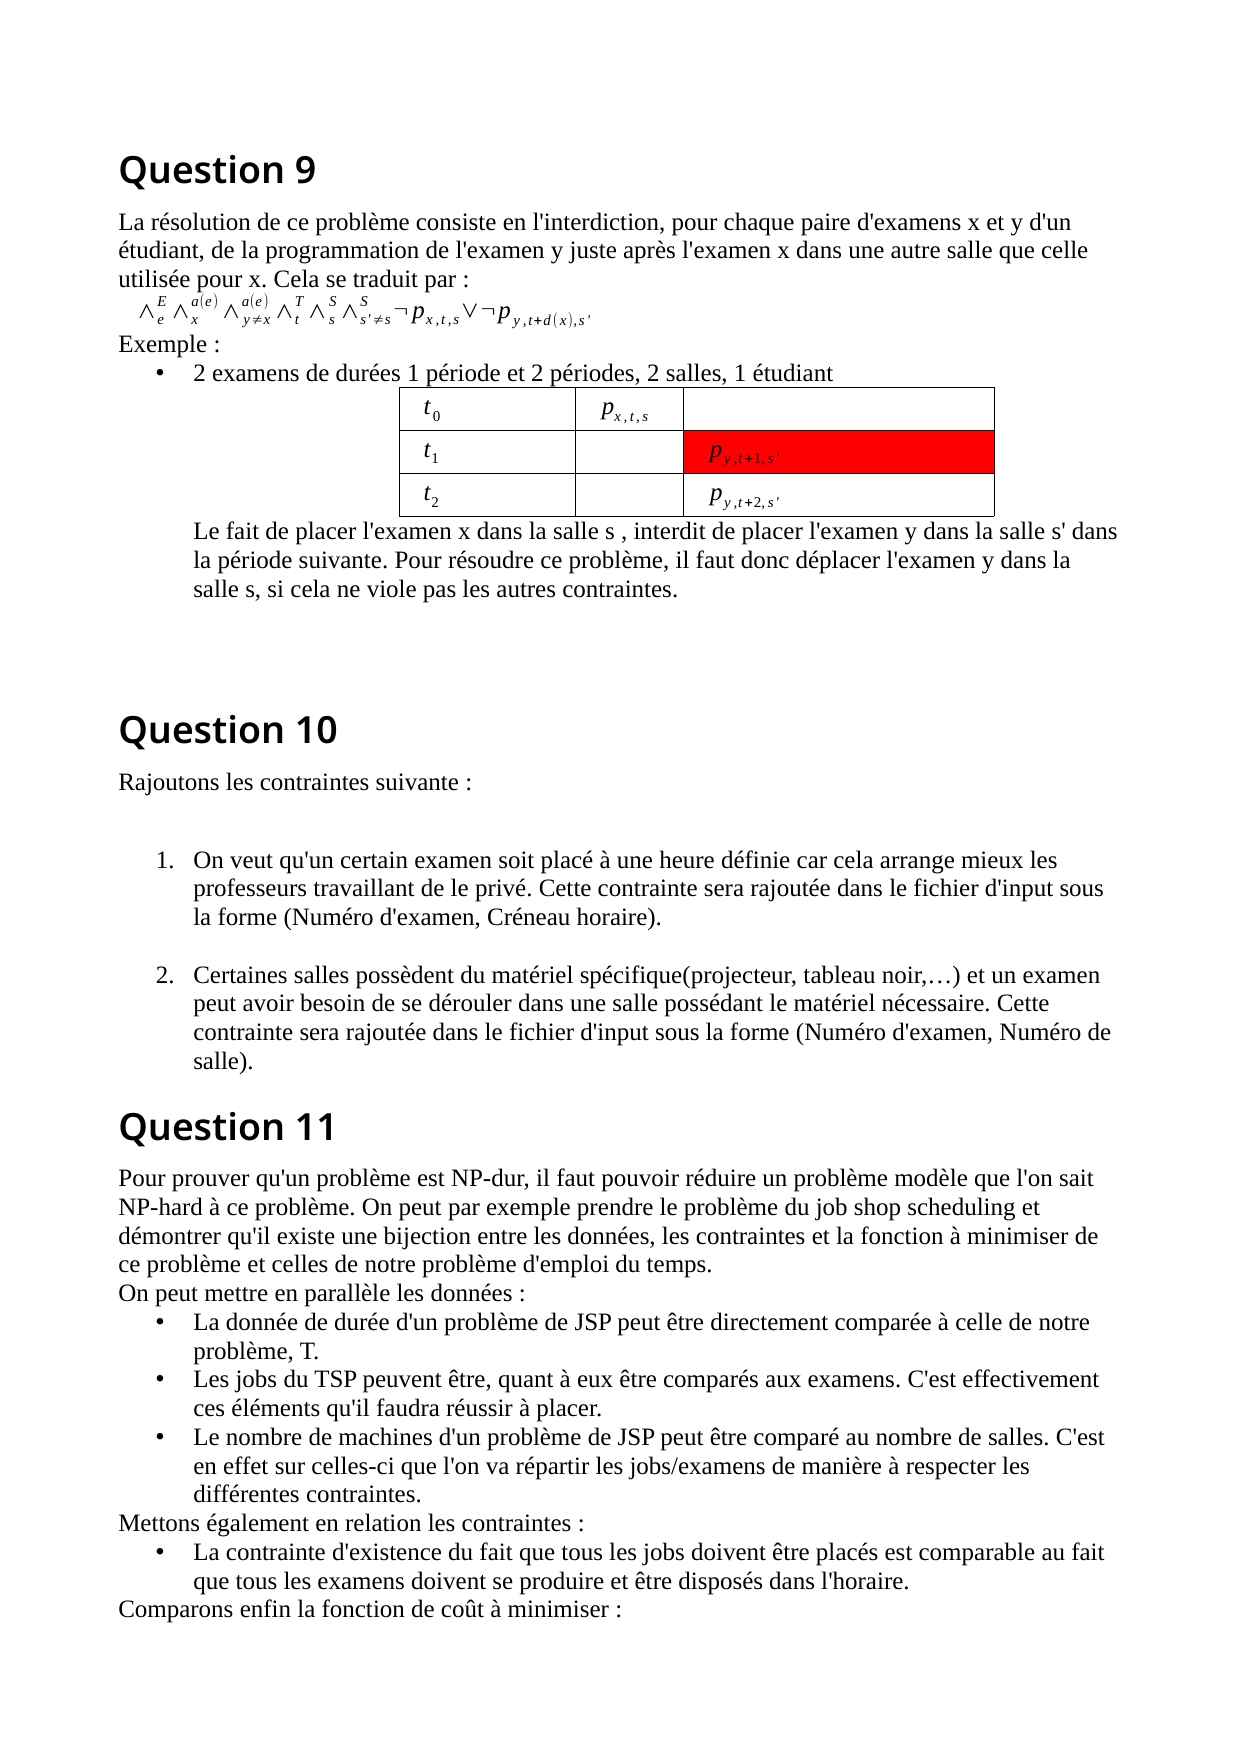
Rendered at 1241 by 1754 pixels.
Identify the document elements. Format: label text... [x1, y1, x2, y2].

table_cell [576, 474, 683, 516]
table_header [684, 388, 994, 430]
list La donnée de durée d'un problème de JSP peut être directement comparée à celle de notre problème, T. [156, 1307, 1122, 1364]
text On peut mettre en parallèle les données : [118, 1278, 1122, 1307]
subtitle Question 9 [118, 143, 1122, 194]
text Comparons enfin la fonction de coût à minimiser : [118, 1594, 1122, 1623]
table_cell [576, 431, 683, 473]
subtitle Question 11 [118, 1100, 1122, 1151]
subtitle Question 10 [118, 703, 1122, 754]
list On veut qu'un certain examen soit placé à une heure définie car cela arrange mieux les professeurs travaillant de le privé. Cette contrainte sera rajoutée dans le fichier d'input sous la forme (Numéro d'examen, Créneau horaire). [156, 845, 1122, 931]
list 2 examens de durées 1 période et 2 périodes, 2 salles, 1 étudiant [156, 358, 1122, 387]
list Certaines salles possèdent du matériel spécifique(projecteur, tableau noir,…) et un examen peut avoir besoin de se dérouler dans une salle possédant le matériel nécessaire. Cette contrainte sera rajoutée dans le fichier d'input sous la forme (Numéro d'examen, Numéro de salle). [156, 960, 1122, 1075]
list Le nombre de machines d'un problème de JSP peut être comparé au nombre de salles. C'est en effet sur celles-ci que l'on va répartir les jobs/examens de manière à respecter les différentes contraintes. [156, 1422, 1122, 1508]
table_header [576, 388, 683, 430]
list Le fait de placer l'examen x dans la salle s , interdit de placer l'examen y dans la salle s' dans la période suivante. Pour résoudre ce problème, il faut donc déplacer l'examen y dans la salle s, si cela ne viole pas les autres contraintes. [156, 516, 1122, 602]
text Pour prouver qu'un problème est NP-dur, il faut pouvoir réduire un problème modèle que l'on sait NP-hard à ce problème. On peut par exemple prendre le problème du job shop scheduling et démontrer qu'il existe une bijection entre les données, les contraintes et la fonction à minimiser de ce problème et celles de notre problème d'emploi du temps. [118, 1163, 1122, 1278]
table_cell [684, 431, 994, 473]
text La résolution de ce problème consiste en l'interdiction, pour chaque paire d'examens x et y d'un étudiant, de la programmation de l'examen y juste après l'examen x dans une autre salle que celle utilisée pour x. Cela se traduit par : [118, 207, 1122, 293]
table_cell [400, 431, 575, 473]
list La contrainte d'existence du fait que tous les jobs doivent être placés est comparable au fait que tous les examens doivent se produire et être disposés dans l'horaire. [156, 1537, 1122, 1594]
text Rajoutons les contraintes suivante : [118, 767, 1122, 796]
table_header [400, 388, 575, 430]
text Exemple : [118, 329, 1122, 358]
table_cell [684, 474, 994, 516]
list Les jobs du TSP peuvent être, quant à eux être comparés aux examens. C'est effectivement ces éléments qu'il faudra réussir à placer. [156, 1364, 1122, 1422]
table_cell [400, 474, 575, 516]
text Mettons également en relation les contraintes : [118, 1508, 1122, 1537]
